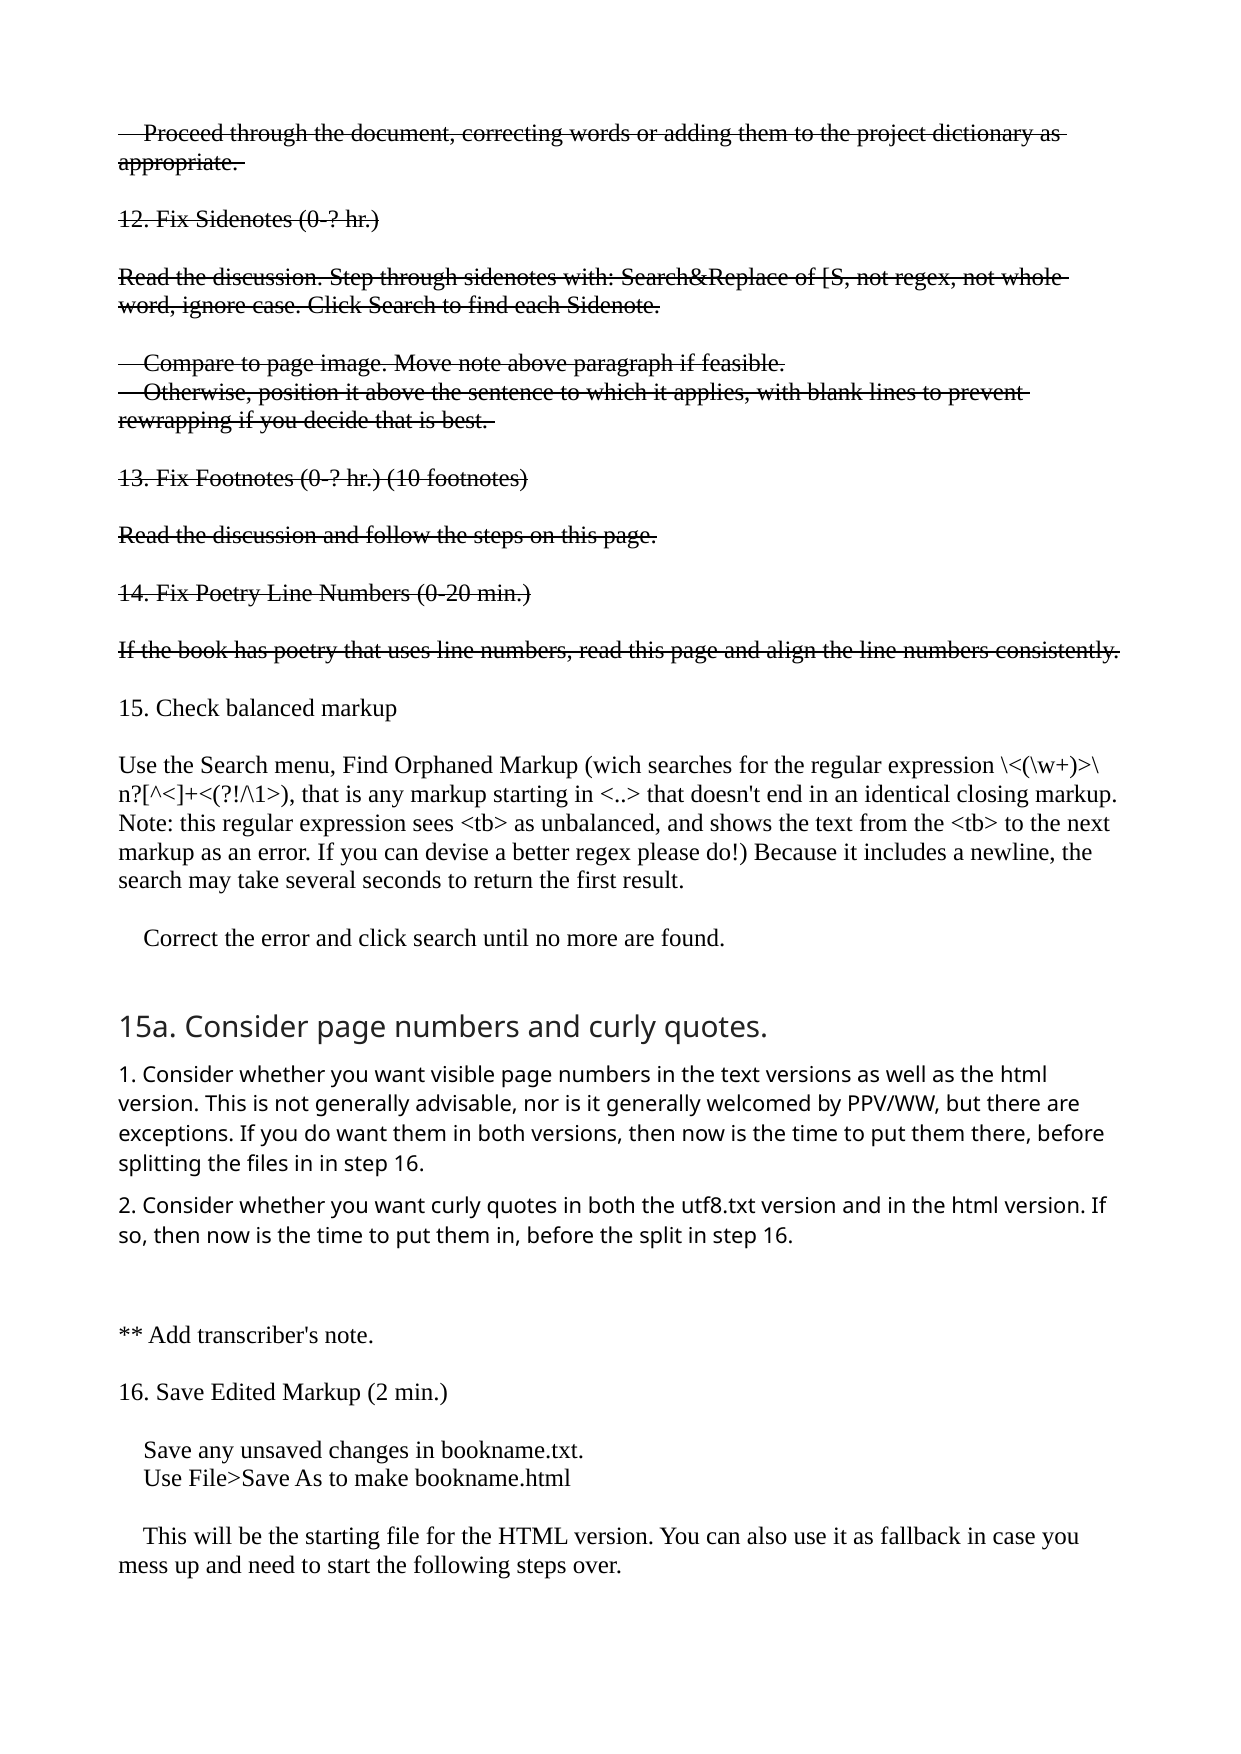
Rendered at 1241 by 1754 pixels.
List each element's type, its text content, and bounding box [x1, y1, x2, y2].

text 14. Fix Poetry Line Numbers (0-20 min.) [118, 578, 1122, 607]
text This will be the starting file for the HTML version. You can also use it as fallback in case you mess up and need to start the following steps over. [118, 1521, 1122, 1578]
text Read the discussion. Step through sidenotes with: Search&Replace of [S, not regex, not whole word, ignore case. Click Search to find each Sidenote. [118, 262, 1122, 319]
text Otherwise, position it above the sentence to which it applies, with blank lines to prevent rewrapping if you decide that is best. [118, 377, 1122, 434]
text 15. Check balanced markup [118, 693, 1122, 722]
subtitle 15a. Consider page numbers and curly quotes. [118, 1006, 1122, 1046]
text If the book has poetry that uses line numbers, read this page and align the line numbers consistently. [118, 636, 1122, 664]
text Proceed through the document, correcting words or adding them to the project dictionary as appropriate. [118, 118, 1122, 176]
text 13. Fix Footnotes (0-? hr.) (10 footnotes) [118, 463, 1122, 492]
text 16. Save Edited Markup (2 min.) [118, 1377, 1122, 1406]
text Correct the error and click search until no more are found. [118, 923, 1122, 952]
text Save any unsaved changes in bookname.txt. [118, 1435, 1122, 1463]
text Compare to page image. Move note above paragraph if feasible. [118, 348, 1122, 377]
text Use File>Save As to make bookname.html [118, 1463, 1122, 1492]
text ** Add transcriber's note. [118, 1320, 1122, 1348]
text Read the discussion and follow the steps on this page. [118, 521, 1122, 549]
text Use the Search menu, Find Orphaned Markup (wich searches for the regular expression \<(\w+)>\n?[^<]+<(?!/\1>), that is any markup starting in <..> that doesn't end in an identical closing markup. Note: this regular expression sees <tb> as unbalanced, and shows the text from the <tb> to the next markup as an error. If you can devise a better regex please do!) Because it includes a newline, the search may take several seconds to return the first result. [118, 751, 1122, 894]
text 1. Consider whether you want visible page numbers in the text versions as well as the html version. This is not generally advisable, nor is it generally welcomed by PPV/WW, but there are exceptions. If you do want them in both versions, then now is the time to put them there, before splitting the files in in step 16. [118, 1058, 1122, 1178]
text 2. Consider whether you want curly quotes in both the utf8.txt version and in the html version. If so, then now is the time to put them in, before the split in step 16. [118, 1190, 1122, 1250]
text 12. Fix Sidenotes (0-? hr.) [118, 204, 1122, 233]
